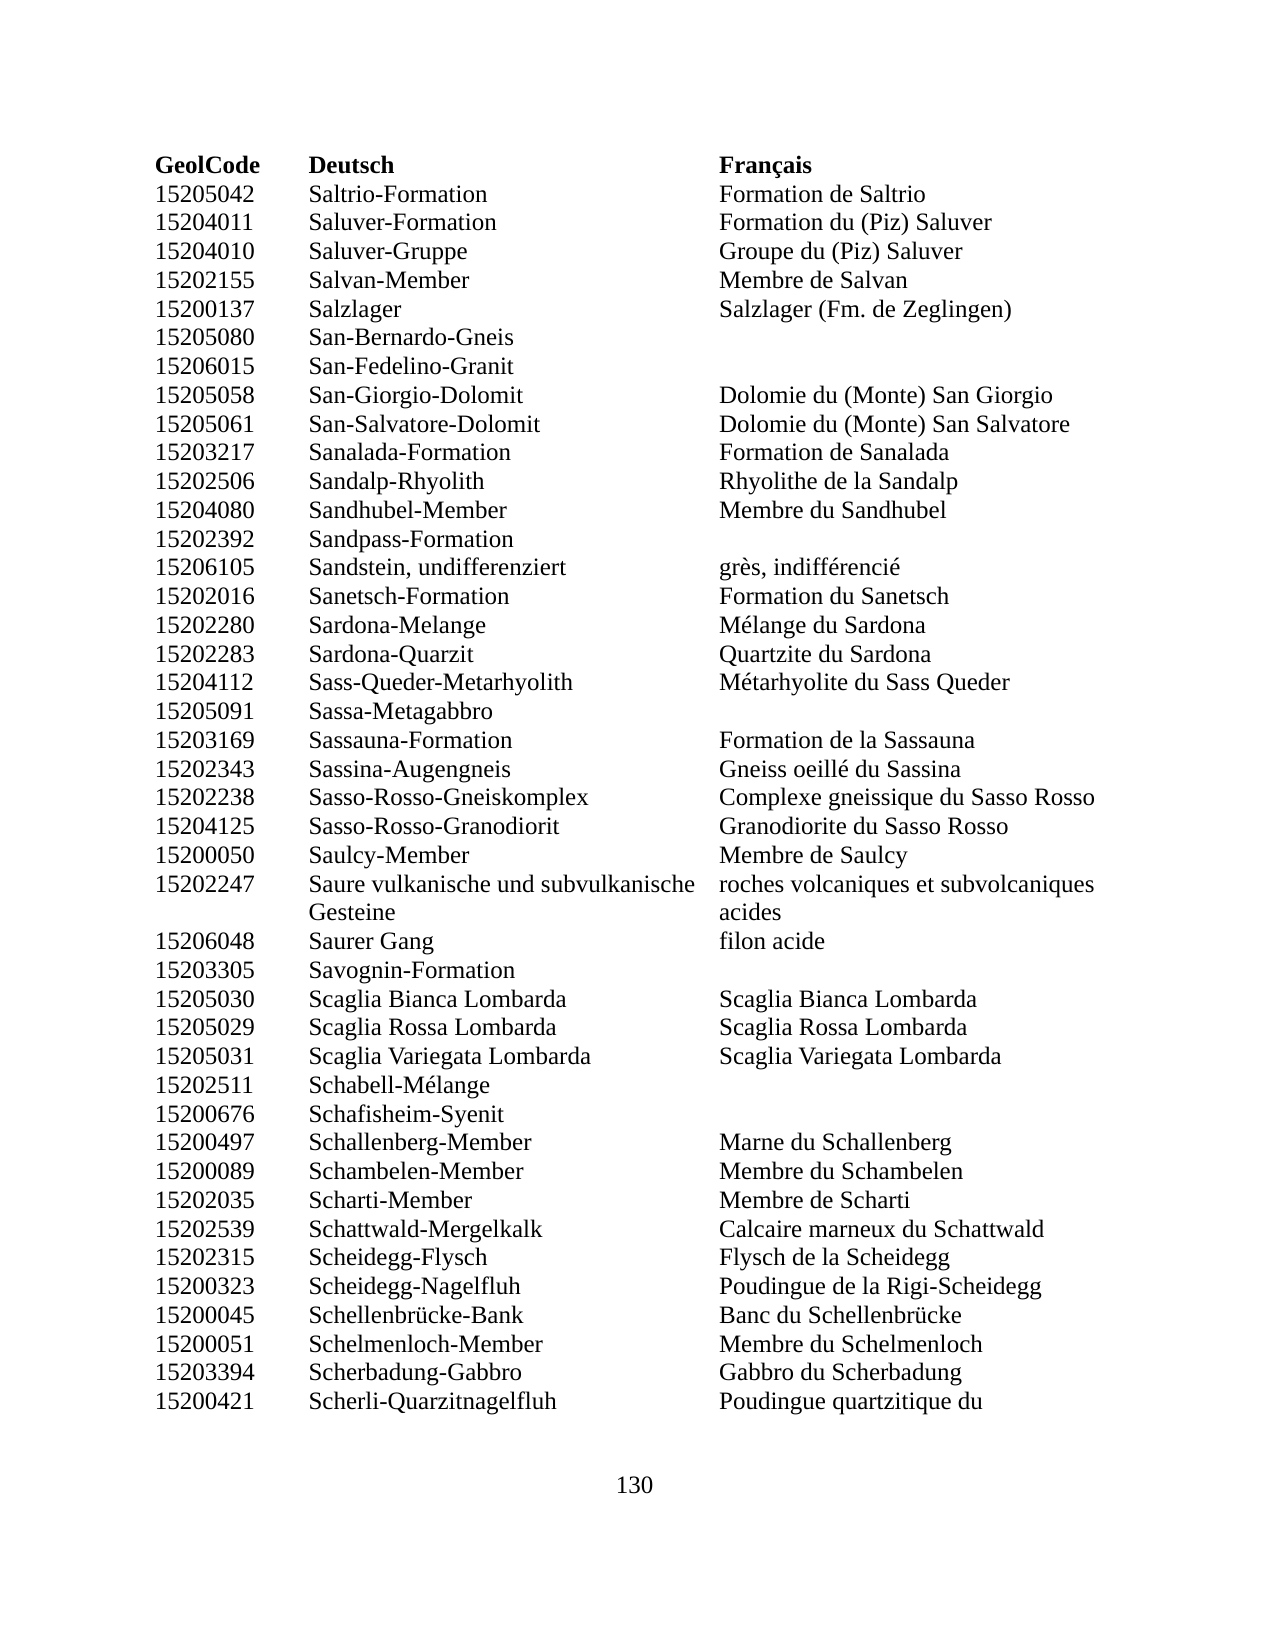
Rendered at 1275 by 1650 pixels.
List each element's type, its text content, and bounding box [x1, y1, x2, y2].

table_cell Marne du Schallenberg [714, 1128, 1125, 1156]
table_cell Rhyolithe de la Sandalp [714, 466, 1125, 495]
table_cell Sardona-Melange [304, 610, 714, 639]
table_cell Scheidegg-Flysch [304, 1243, 714, 1271]
table_cell 15200089 [150, 1156, 304, 1185]
table_cell Scaglia Bianca Lombarda [304, 984, 714, 1012]
table_cell Sassa-Metagabbro [304, 696, 714, 725]
table_cell Scaglia Bianca Lombarda [714, 984, 1125, 1012]
table_cell Scaglia Variegata Lombarda [304, 1041, 714, 1070]
table_cell 15206015 [150, 351, 304, 380]
table_cell 15205061 [150, 409, 304, 437]
table_cell 15205029 [150, 1013, 304, 1041]
table_cell 15200421 [150, 1386, 304, 1415]
table_cell Poudingue quartzitique du [714, 1386, 1125, 1415]
table_cell Complexe gneissique du Sasso Rosso [714, 783, 1125, 811]
table_cell 15205031 [150, 1041, 304, 1070]
table_cell Dolomie du (Monte) San Giorgio [714, 380, 1125, 409]
table_cell Saluver-Gruppe [304, 236, 714, 265]
table_cell 15202506 [150, 466, 304, 495]
table_header Deutsch [304, 150, 714, 179]
table_cell 15204125 [150, 811, 304, 840]
table_cell San-Fedelino-Granit [304, 351, 714, 380]
table_cell [714, 1099, 1125, 1127]
table_cell Saurer Gang [304, 926, 714, 955]
table_cell Scaglia Rossa Lombarda [714, 1013, 1125, 1041]
table_cell [714, 351, 1125, 380]
table_cell San-Salvatore-Dolomit [304, 409, 714, 437]
table_cell Salzlager (Fm. de Zeglingen) [714, 294, 1125, 322]
table_cell 15200045 [150, 1300, 304, 1329]
table_cell San-Giorgio-Dolomit [304, 380, 714, 409]
table_cell Membre de Saulcy [714, 840, 1125, 869]
table_cell Sandstein, undifferenziert [304, 553, 714, 581]
table_cell Scharti-Member [304, 1185, 714, 1214]
table_cell 15202343 [150, 754, 304, 782]
table_cell 15202315 [150, 1243, 304, 1271]
table_cell Calcaire marneux du Schattwald [714, 1214, 1125, 1242]
table_cell 15204112 [150, 668, 304, 696]
table_cell Métarhyolite du Sass Queder [714, 668, 1125, 696]
table_cell 15200676 [150, 1099, 304, 1127]
table_cell Sasso-Rosso-Granodiorit [304, 811, 714, 840]
table_cell [714, 524, 1125, 552]
table_cell Sassauna-Formation [304, 725, 714, 754]
table_cell 15202016 [150, 581, 304, 610]
table_cell Mélange du Sardona [714, 610, 1125, 639]
table_cell Granodiorite du Sasso Rosso [714, 811, 1125, 840]
table_cell Gneiss oeillé du Sassina [714, 754, 1125, 782]
table_cell Scaglia Rossa Lombarda [304, 1013, 714, 1041]
table_cell 15200050 [150, 840, 304, 869]
table_cell Membre de Salvan [714, 265, 1125, 294]
table_cell 15203169 [150, 725, 304, 754]
table_cell 15205091 [150, 696, 304, 725]
table_cell Salzlager [304, 294, 714, 322]
table_cell 15202539 [150, 1214, 304, 1242]
table_cell Poudingue de la Rigi-Scheidegg [714, 1271, 1125, 1300]
table_cell 15202238 [150, 783, 304, 811]
table_cell Scaglia Variegata Lombarda [714, 1041, 1125, 1070]
table_cell 15200051 [150, 1329, 304, 1357]
table_cell 15200323 [150, 1271, 304, 1300]
table_cell Schelmenloch-Member [304, 1329, 714, 1357]
table_cell Dolomie du (Monte) San Salvatore [714, 409, 1125, 437]
table_cell Sardona-Quarzit [304, 639, 714, 667]
table_cell Sandalp-Rhyolith [304, 466, 714, 495]
table_cell Quartzite du Sardona [714, 639, 1125, 667]
table_cell Formation du Sanetsch [714, 581, 1125, 610]
table_cell Membre de Scharti [714, 1185, 1125, 1214]
table_cell Groupe du (Piz) Saluver [714, 236, 1125, 265]
table_cell [714, 696, 1125, 725]
table_cell 15202247 [150, 869, 304, 926]
table_cell [714, 323, 1125, 351]
table_cell Schellenbrücke-Bank [304, 1300, 714, 1329]
table_cell Sasso-Rosso-Gneiskomplex [304, 783, 714, 811]
table_cell Saltrio-Formation [304, 179, 714, 207]
table_cell 15203217 [150, 438, 304, 466]
table_cell 15202155 [150, 265, 304, 294]
table_cell Sanalada-Formation [304, 438, 714, 466]
table_cell 15203394 [150, 1358, 304, 1386]
table_cell Formation de Saltrio [714, 179, 1125, 207]
table_cell filon acide [714, 926, 1125, 955]
table_cell San-Bernardo-Gneis [304, 323, 714, 351]
table_cell Schambelen-Member [304, 1156, 714, 1185]
table_cell Sass-Queder-Metarhyolith [304, 668, 714, 696]
table_cell Membre du Schambelen [714, 1156, 1125, 1185]
table_cell Membre du Schelmenloch [714, 1329, 1125, 1357]
table_cell 15202511 [150, 1070, 304, 1099]
table_cell 15205080 [150, 323, 304, 351]
table_header GeolCode [150, 150, 304, 179]
table_cell 15202392 [150, 524, 304, 552]
table_cell Sandpass-Formation [304, 524, 714, 552]
table_cell Sanetsch-Formation [304, 581, 714, 610]
table_cell Membre du Sandhubel [714, 495, 1125, 524]
table_cell [714, 1070, 1125, 1099]
table_cell roches volcaniques et subvolcaniques acides [714, 869, 1125, 926]
table_cell 15205030 [150, 984, 304, 1012]
table_cell Scherbadung-Gabbro [304, 1358, 714, 1386]
table_cell Gabbro du Scherbadung [714, 1358, 1125, 1386]
table_cell grès, indifférencié [714, 553, 1125, 581]
table_cell 15202283 [150, 639, 304, 667]
table_cell Savognin-Formation [304, 955, 714, 984]
table_cell [714, 955, 1125, 984]
table_cell Scherli-Quarzitnagelfluh [304, 1386, 714, 1415]
table_cell 15204010 [150, 236, 304, 265]
table_cell 15206048 [150, 926, 304, 955]
table_cell Saulcy-Member [304, 840, 714, 869]
table_cell Scheidegg-Nagelfluh [304, 1271, 714, 1300]
table_cell Schattwald-Mergelkalk [304, 1214, 714, 1242]
table_cell Saure vulkanische und subvulkanische Gesteine [304, 869, 714, 926]
table_cell 15206105 [150, 553, 304, 581]
table_cell 15205058 [150, 380, 304, 409]
table_cell Salvan-Member [304, 265, 714, 294]
table_cell 15204080 [150, 495, 304, 524]
table_cell Saluver-Formation [304, 208, 714, 236]
table_cell 15202280 [150, 610, 304, 639]
table_cell Formation du (Piz) Saluver [714, 208, 1125, 236]
table_cell 15203305 [150, 955, 304, 984]
table_cell Banc du Schellenbrücke [714, 1300, 1125, 1329]
table_header Français [714, 150, 1125, 179]
table_cell Sassina-Augengneis [304, 754, 714, 782]
table_cell 15205042 [150, 179, 304, 207]
table_cell Schallenberg-Member [304, 1128, 714, 1156]
table_cell Sandhubel-Member [304, 495, 714, 524]
table_cell Formation de Sanalada [714, 438, 1125, 466]
table_cell 15204011 [150, 208, 304, 236]
table_cell 15202035 [150, 1185, 304, 1214]
table_cell Formation de la Sassauna [714, 725, 1125, 754]
table_cell Schabell-Mélange [304, 1070, 714, 1099]
table_cell Schafisheim-Syenit [304, 1099, 714, 1127]
table_cell 15200137 [150, 294, 304, 322]
table_cell Flysch de la Scheidegg [714, 1243, 1125, 1271]
table_cell 15200497 [150, 1128, 304, 1156]
